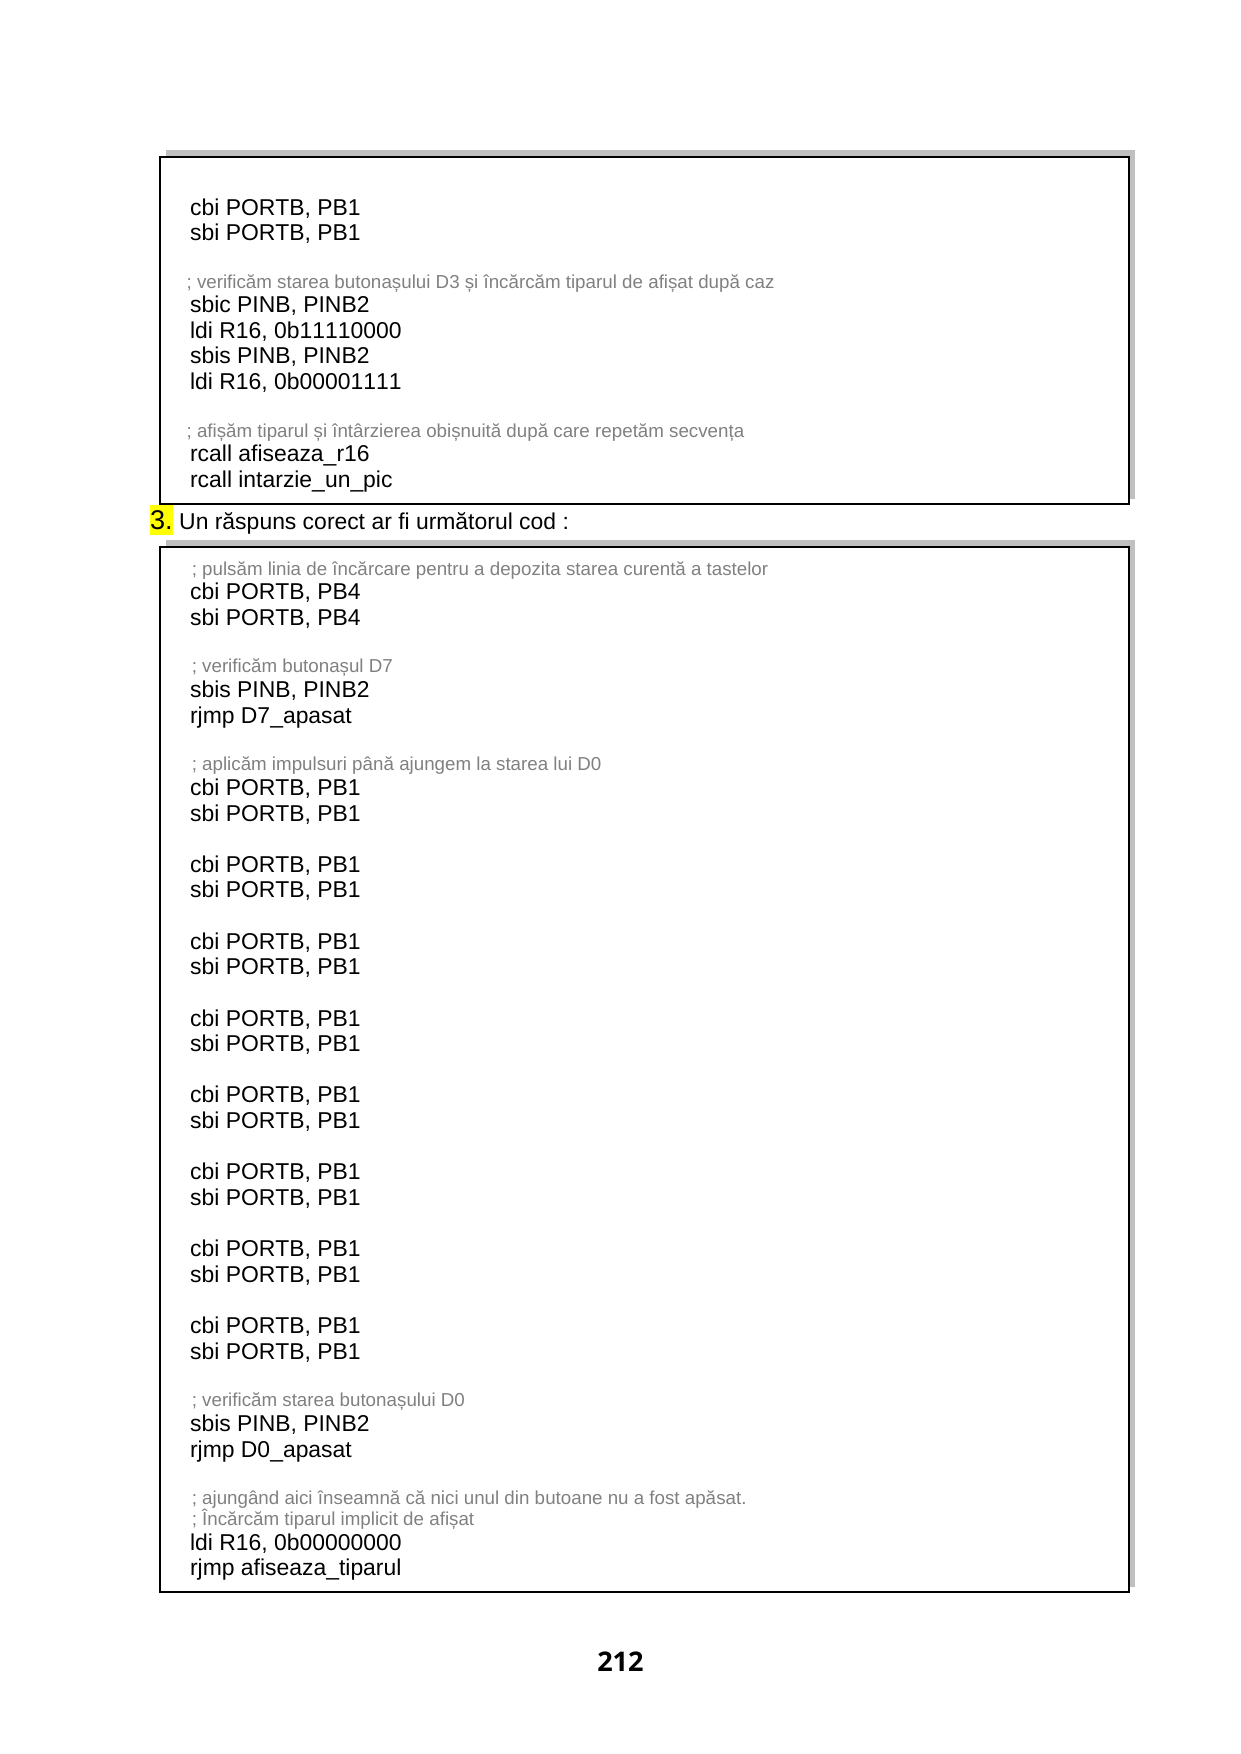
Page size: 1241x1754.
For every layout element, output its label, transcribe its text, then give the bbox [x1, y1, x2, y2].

table_header cbi PORTB, PB1 sbi PORTB, PB1 ; verificăm starea butonașului D3 și încărcăm tiparul de afișat după caz sbic PINB, PINB2 ldi R16, 0b11110000 sbis PINB, PINB2 ldi R16, 0b00001111 ; afișăm tiparul și întârzierea obișnuită după care repetăm secvența rcall afiseaza_r16 rcall intarzie_un_pic [161, 158, 1128, 503]
subtitle 3. Un răspuns corect ar fi următorul cod : [150, 505, 1091, 535]
table_header ; pulsăm linia de încărcare pentru a depozita starea curentă a tastelor cbi PORTB, PB4 sbi PORTB, PB4 ; verificăm butonașul D7 sbis PINB, PINB2 rjmp D7_apasat ; aplicăm impulsuri până ajungem la starea lui D0 cbi PORTB, PB1 sbi PORTB, PB1 cbi PORTB, PB1 sbi PORTB, PB1 cbi PORTB, PB1 sbi PORTB, PB1 cbi PORTB, PB1 sbi PORTB, PB1 cbi PORTB, PB1 sbi PORTB, PB1 cbi PORTB, PB1 sbi PORTB, PB1 cbi PORTB, PB1 sbi PORTB, PB1 cbi PORTB, PB1 sbi PORTB, PB1 ; verificăm starea butonașului D0 sbis PINB, PINB2 rjmp D0_apasat ; ajungând aici înseamnă că nici unul din butoane nu a fost apăsat. ; Încărcăm tiparul implicit de afișat ldi R16, 0b00000000 rjmp afiseaza_tiparul [161, 548, 1128, 1591]
